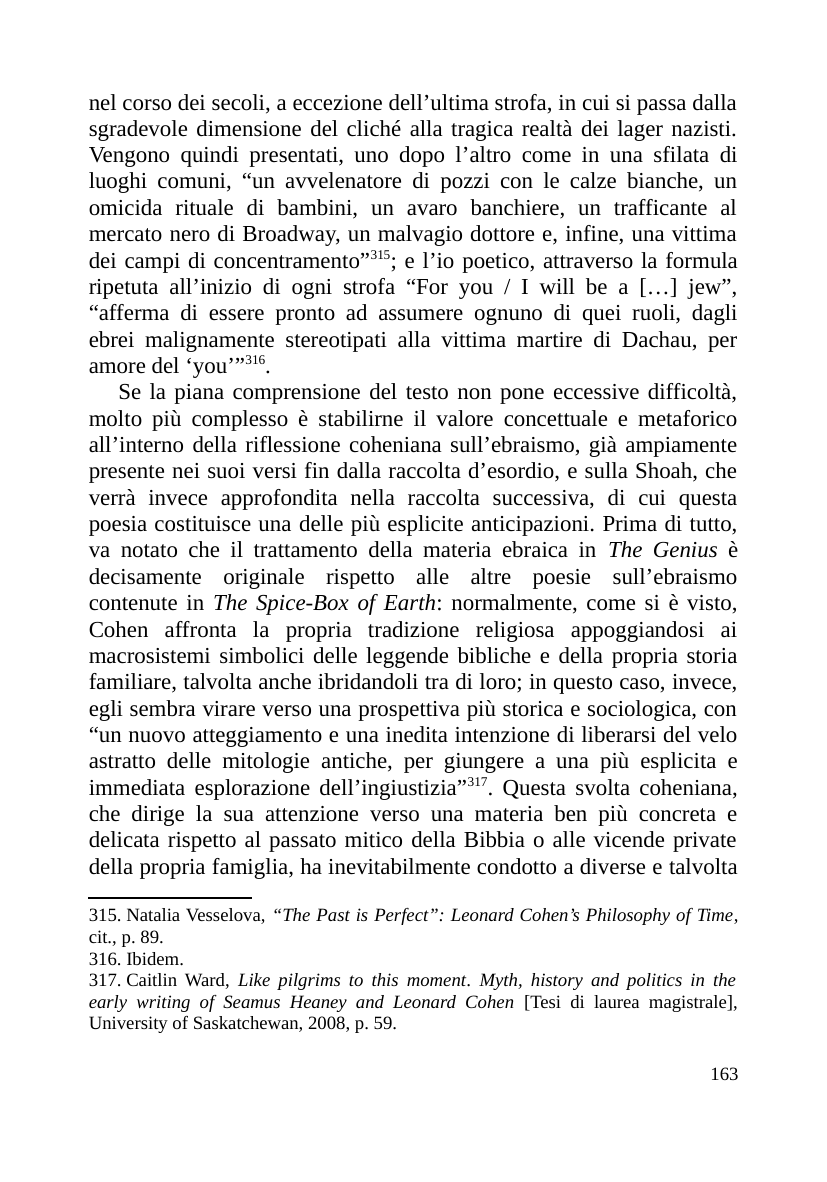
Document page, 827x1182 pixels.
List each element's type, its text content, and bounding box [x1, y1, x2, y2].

text Caitlin Ward, Like pilgrims to this moment. Myth, history and politics in the early writing of Seamus Heaney and Leonard Cohen [Tesi di laurea magistrale], University of Saskatchewan, 2008, p. 59. [88, 969, 738, 1034]
text Natalia Vesselova, “The Past is Perfect”: Leonard Cohen’s Philosophy of Time, cit., p. 89. [88, 904, 738, 947]
text Se la piana comprensione del testo non pone eccessive difficoltà, molto più complesso è stabilirne il valore concettuale e metaforico all’interno della riflessione coheniana sull’ebraismo, già ampiamente presente nei suoi versi fin dalla raccolta d’esordio, e sulla Shoah, che verrà invece approfondita nella raccolta successiva, di cui questa poesia costituisce una delle più esplicite anticipazioni. Prima di tutto, va notato che il trattamento della materia ebraica in The Genius è decisamente originale rispetto alle altre poesie sull’ebraismo contenute in The Spice-Box of Earth: normalmente, come si è visto, Cohen affronta la propria tradizione religiosa appoggiandosi ai macrosistemi simbolici delle leggende bibliche e della propria storia familiare, talvolta anche ibridandoli tra di loro; in questo caso, invece, egli sembra virare verso una prospettiva più storica e sociologica, con “un nuovo atteggiamento e una inedita intenzione di liberarsi del velo astratto delle mitologie antiche, per giungere a una più esplicita e immediata esplorazione dell’ingiustizia”. Questa svolta coheniana, che dirige la sua attenzione verso una materia ben più concreta e delicata rispetto al passato mitico della Bibbia o alle vicende private della propria famiglia, ha inevitabilmente condotto a diverse e talvolta [88, 378, 738, 879]
text nel corso dei secoli, a eccezione dell’ultima strofa, in cui si passa dalla sgradevole dimensione del cliché alla tragica realtà dei lager nazisti. Vengono quindi presentati, uno dopo l’altro come in una sfilata di luoghi comuni, “un avvelenatore di pozzi con le calze bianche, un omicida rituale di bambini, un avaro banchiere, un trafficante al mercato nero di Broadway, un malvagio dottore e, infine, una vittima dei campi di concentramento”; e l’io poetico, attraverso la formula ripetuta all’inizio di ogni strofa “For you / I will be a […] jew”, “afferma di essere pronto ad assumere ognuno di quei ruoli, dagli ebrei malignamente stereotipati alla vittima martire di Dachau, per amore del ‘you’”. [88, 88, 738, 378]
text Ibidem. [88, 947, 738, 969]
